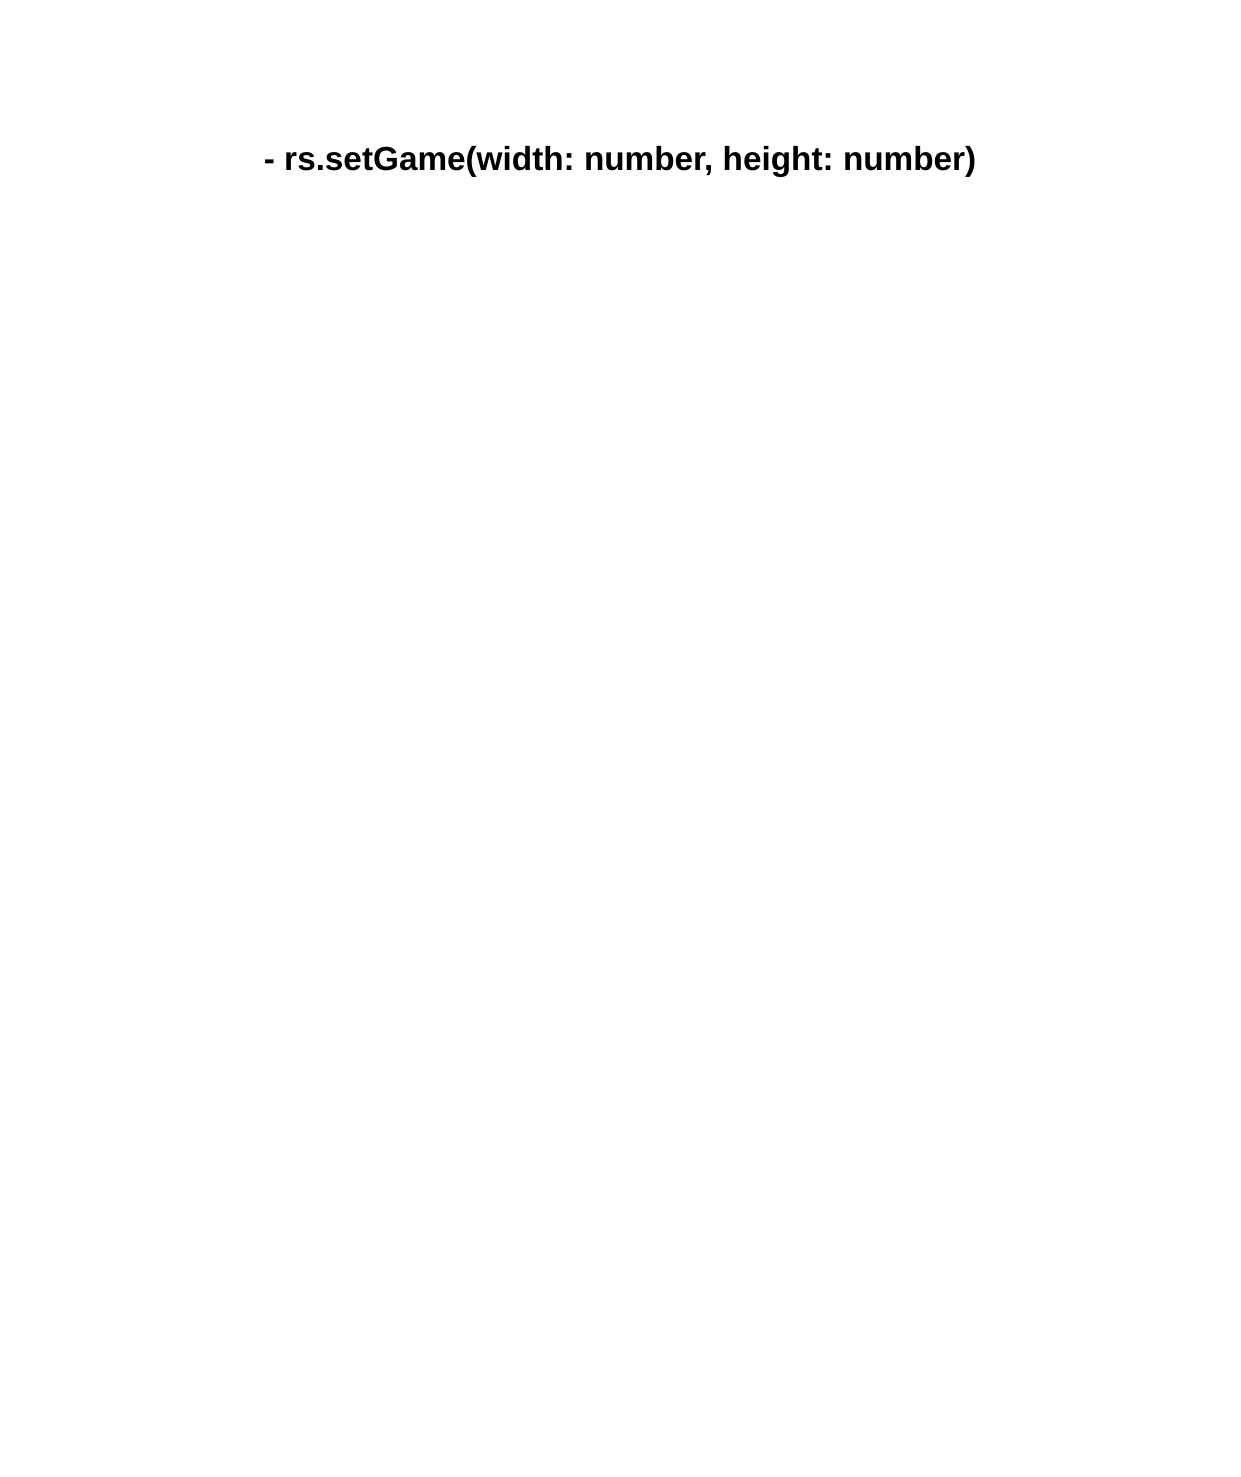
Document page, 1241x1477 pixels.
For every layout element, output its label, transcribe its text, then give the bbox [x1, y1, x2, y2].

subtitle - rs.setGame(width: number, height: number) [118, 139, 1122, 177]
